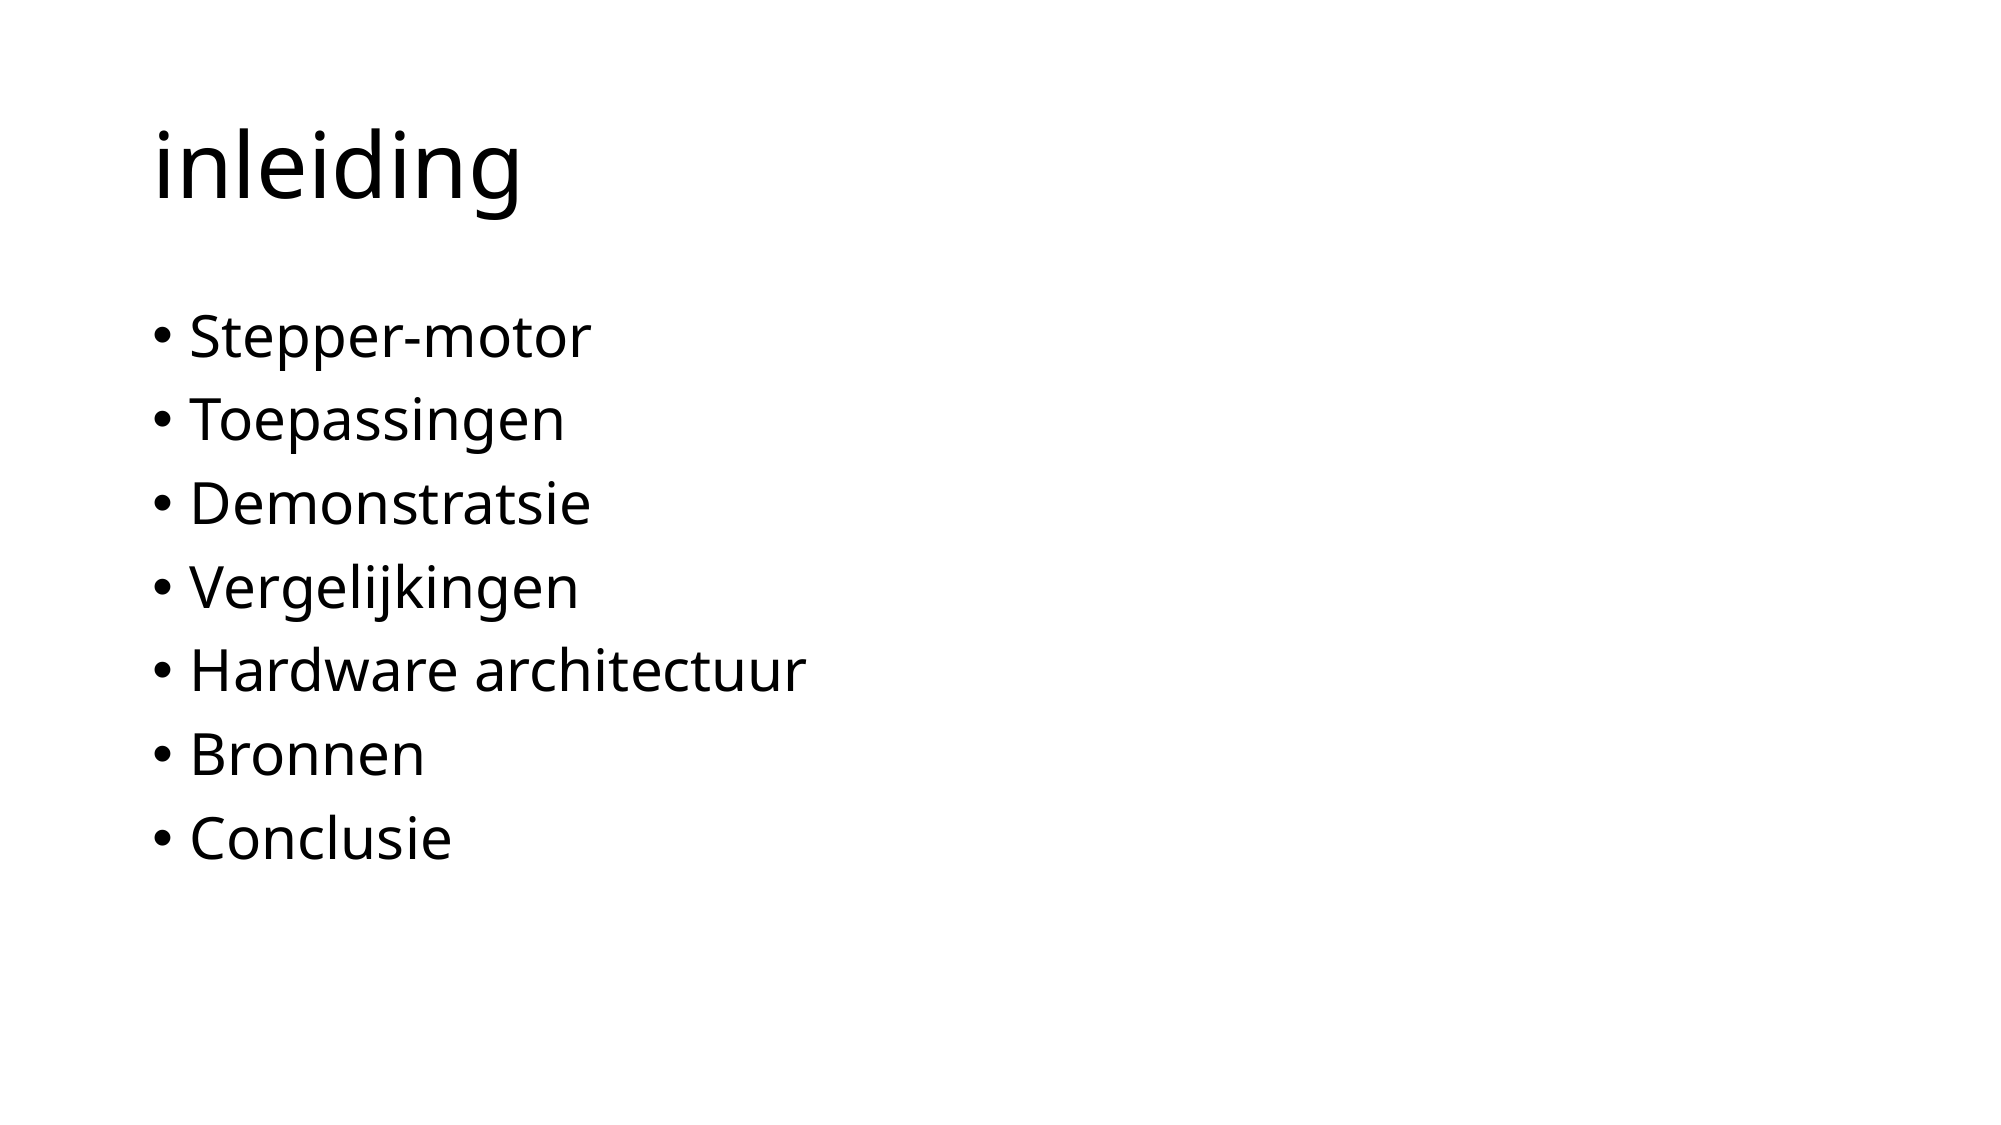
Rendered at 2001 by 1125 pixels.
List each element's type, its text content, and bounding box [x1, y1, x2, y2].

list Stepper-motor Toepassingen Demonstratsie Vergelijkingen Hardware architectuur Bronnen Conclusie [137, 299, 1863, 1014]
title inleiding [137, 59, 1863, 278]
